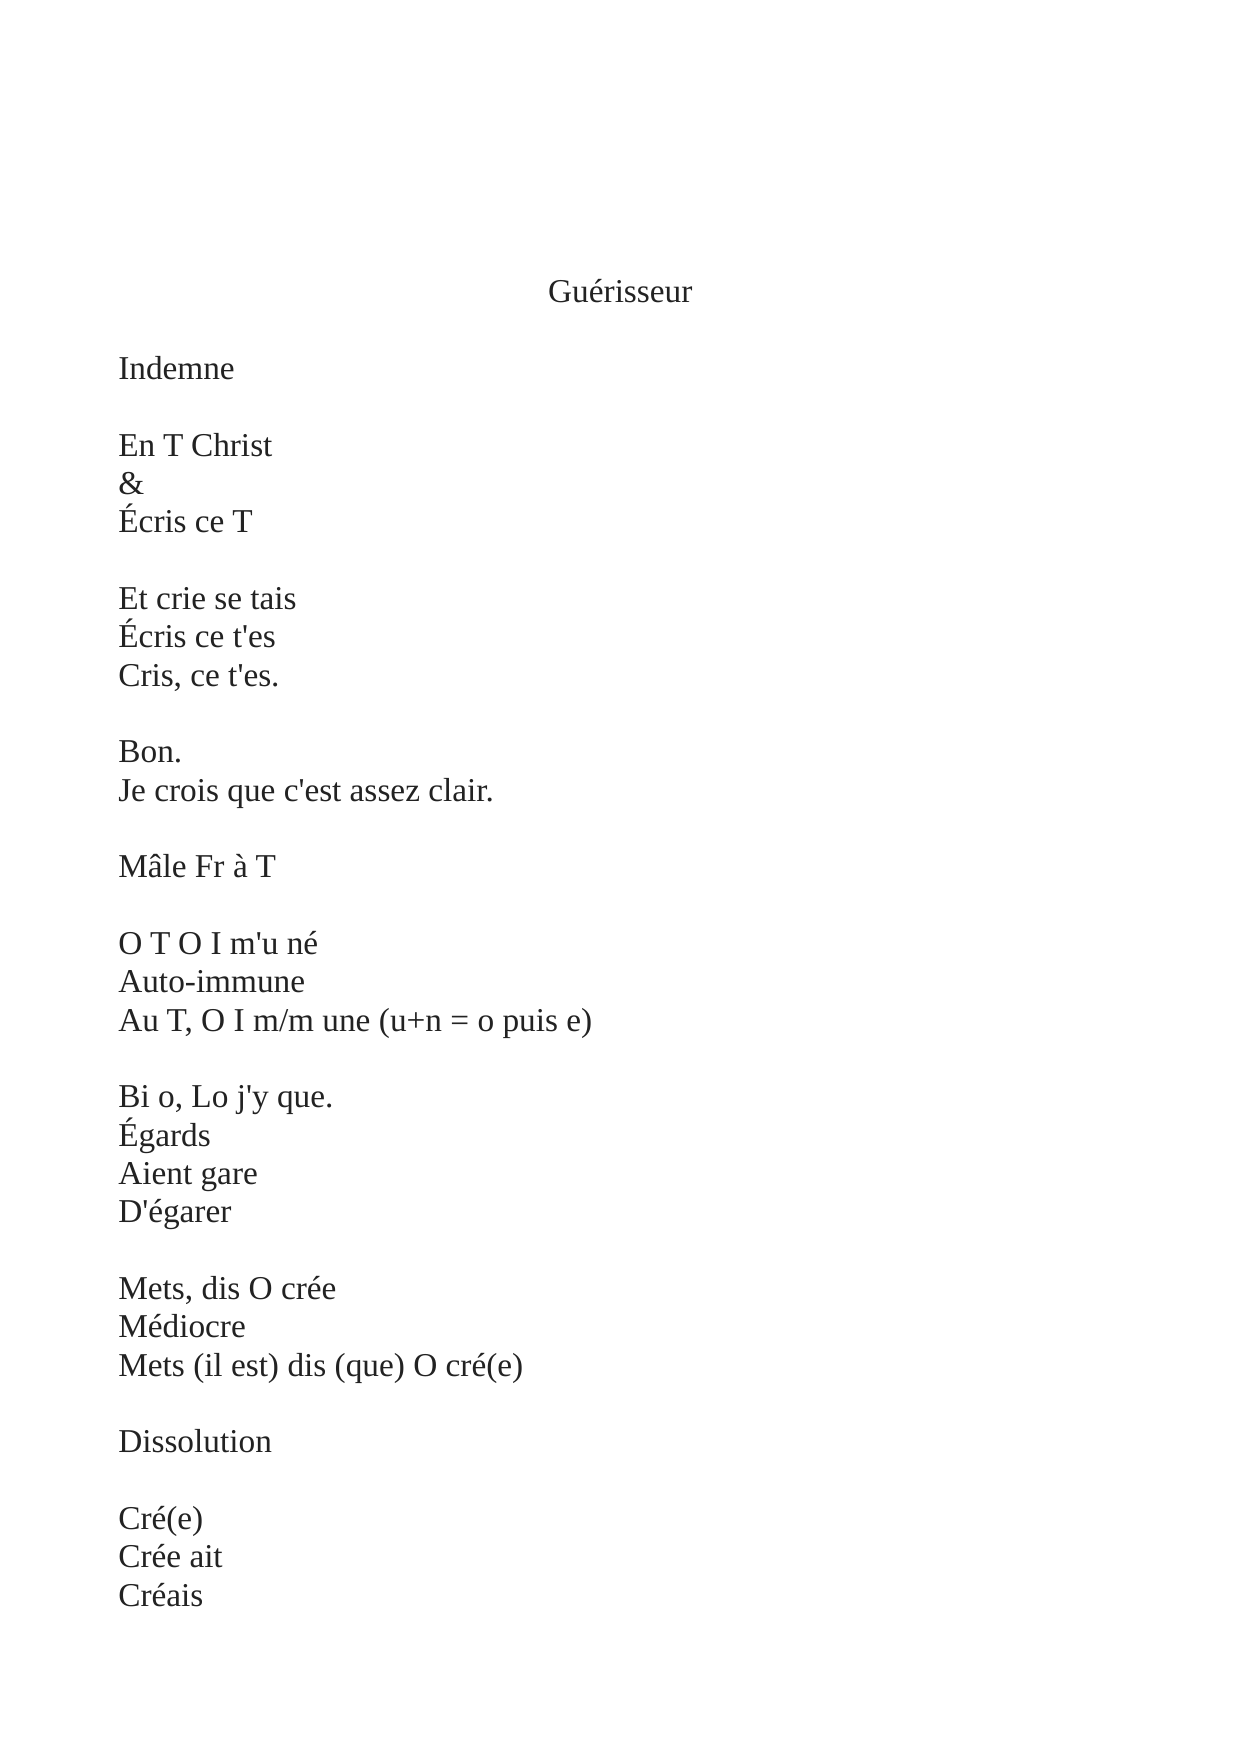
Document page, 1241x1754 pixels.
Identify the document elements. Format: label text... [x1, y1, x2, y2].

text Guérisseur [118, 271, 1122, 310]
text Indemne [118, 348, 1122, 386]
text Cré(e) [118, 1498, 1122, 1536]
text En T Christ [118, 425, 1122, 463]
text O T O I m'u né [118, 923, 1122, 961]
text Mets (il est) dis (que) O cré(e) [118, 1345, 1122, 1383]
text Aient gare [118, 1153, 1122, 1191]
text Mâle Fr à T [118, 846, 1122, 885]
text Et crie se tais [118, 578, 1122, 616]
text Mets, dis O crée [118, 1268, 1122, 1306]
text Au T, O I m/m une (u+n = o puis e) [118, 1000, 1122, 1038]
text Égards [118, 1115, 1122, 1153]
text Écris ce t'es [118, 616, 1122, 655]
text Auto-immune [118, 961, 1122, 1000]
text Crée ait [118, 1536, 1122, 1575]
text Créais [118, 1575, 1122, 1613]
text Bon. [118, 731, 1122, 770]
text Écris ce T [118, 501, 1122, 540]
text Je crois que c'est assez clair. [118, 770, 1122, 808]
text Médiocre [118, 1306, 1122, 1345]
text & [118, 463, 1122, 501]
text D'égarer [118, 1191, 1122, 1230]
text Cris, ce t'es. [118, 655, 1122, 693]
text Dissolution [118, 1421, 1122, 1460]
text Bi o, Lo j'y que. [118, 1076, 1122, 1115]
